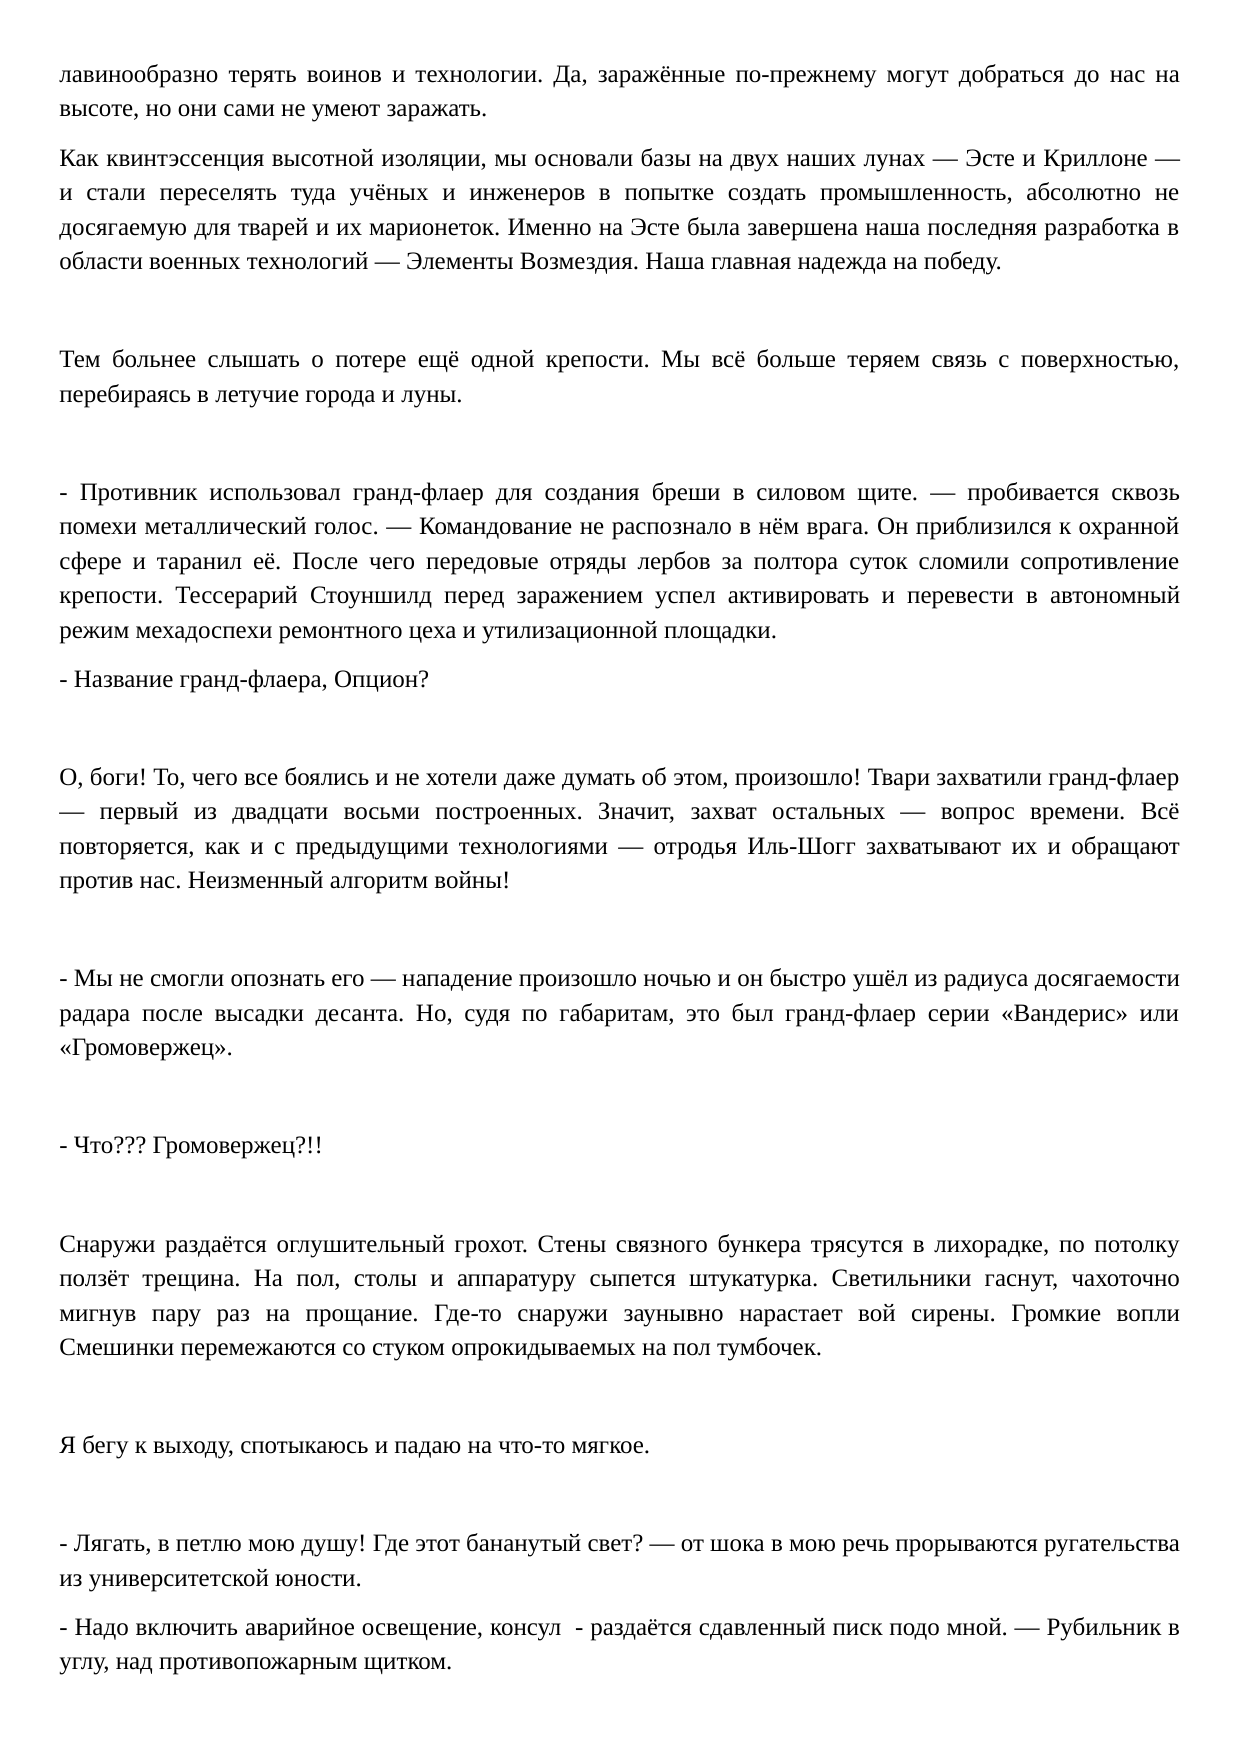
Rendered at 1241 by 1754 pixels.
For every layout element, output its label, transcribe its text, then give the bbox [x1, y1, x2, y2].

text Тем больнее слышать о потере ещё одной крепости. Мы всё больше теряем связь с поверхностью, перебираясь в летучие города и луны. [59, 344, 1181, 407]
text Снаружи раздаётся оглушительный грохот. Стены связного бункера трясутся в лихорадке, по потолку ползёт трещина. На пол, столы и аппаратуру сыпется штукатурка. Светильники гаснут, чахоточно мигнув пару раз на прощание. Где-то снаружи заунывно нарастает вой сирены. Громкие вопли Смешинки перемежаются со стуком опрокидываемых на пол тумбочек. [59, 1229, 1181, 1361]
text - Лягать, в петлю мою душу! Где этот бананутый свет? — от шока в мою речь прорываются ругательства из университетской юности. [59, 1528, 1181, 1592]
text - Противник использовал гранд-флаер для создания бреши в силовом щите. — пробивается сквозь помехи металлический голос. — Командование не распознало в нём врага. Он приблизился к охранной сфере и таранил её. После чего передовые отряды лербов за полтора суток сломили сопротивление крепости. Тессерарий Стоуншилд перед заражением успел активировать и перевести в автономный режим мехадоспехи ремонтного цеха и утилизационной площадки. [59, 477, 1181, 643]
text Как квинтэссенция высотной изоляции, мы основали базы на двух наших лунах — Эсте и Криллоне — и стали переселять туда учёных и инженеров в попытке создать промышленность, абсолютно не досягаемую для тварей и их марионеток. Именно на Эсте была завершена наша последняя разработка в области военных технологий — Элементы Возмездия. Наша главная надежда на победу. [59, 143, 1181, 275]
text - Название гранд-флаера, Опцион? [59, 664, 1181, 692]
text О, боги! То, чего все боялись и не хотели даже думать об этом, произошло! Твари захватили гранд-флаер — первый из двадцати восьми построенных. Значит, захват остальных — вопрос времени. Всё повторяется, как и с предыдущими технологиями — отродья Иль-Шогг захватывают их и обращают против нас. Неизменный алгоритм войны! [59, 762, 1181, 894]
text лавинообразно терять воинов и технологии. Да, заражённые по-прежнему могут добраться до нас на высоте, но они сами не умеют заражать. [59, 59, 1181, 122]
text - Что??? Громовержец?!! [59, 1131, 1181, 1159]
text Я бегу к выходу, спотыкаюсь и падаю на что-то мягкое. [59, 1430, 1181, 1459]
text - Мы не смогли опознать его — нападение произошло ночью и он быстро ушёл из радиуса досягаемости радара после высадки десанта. Но, судя по габаритам, это был гранд-флаер серии «Вандерис» или «Громовержец». [59, 963, 1181, 1061]
text - Надо включить аварийное освещение, консул - раздаётся сдавленный писк подо мной. — Рубильник в углу, над противопожарным щитком. [59, 1612, 1181, 1675]
